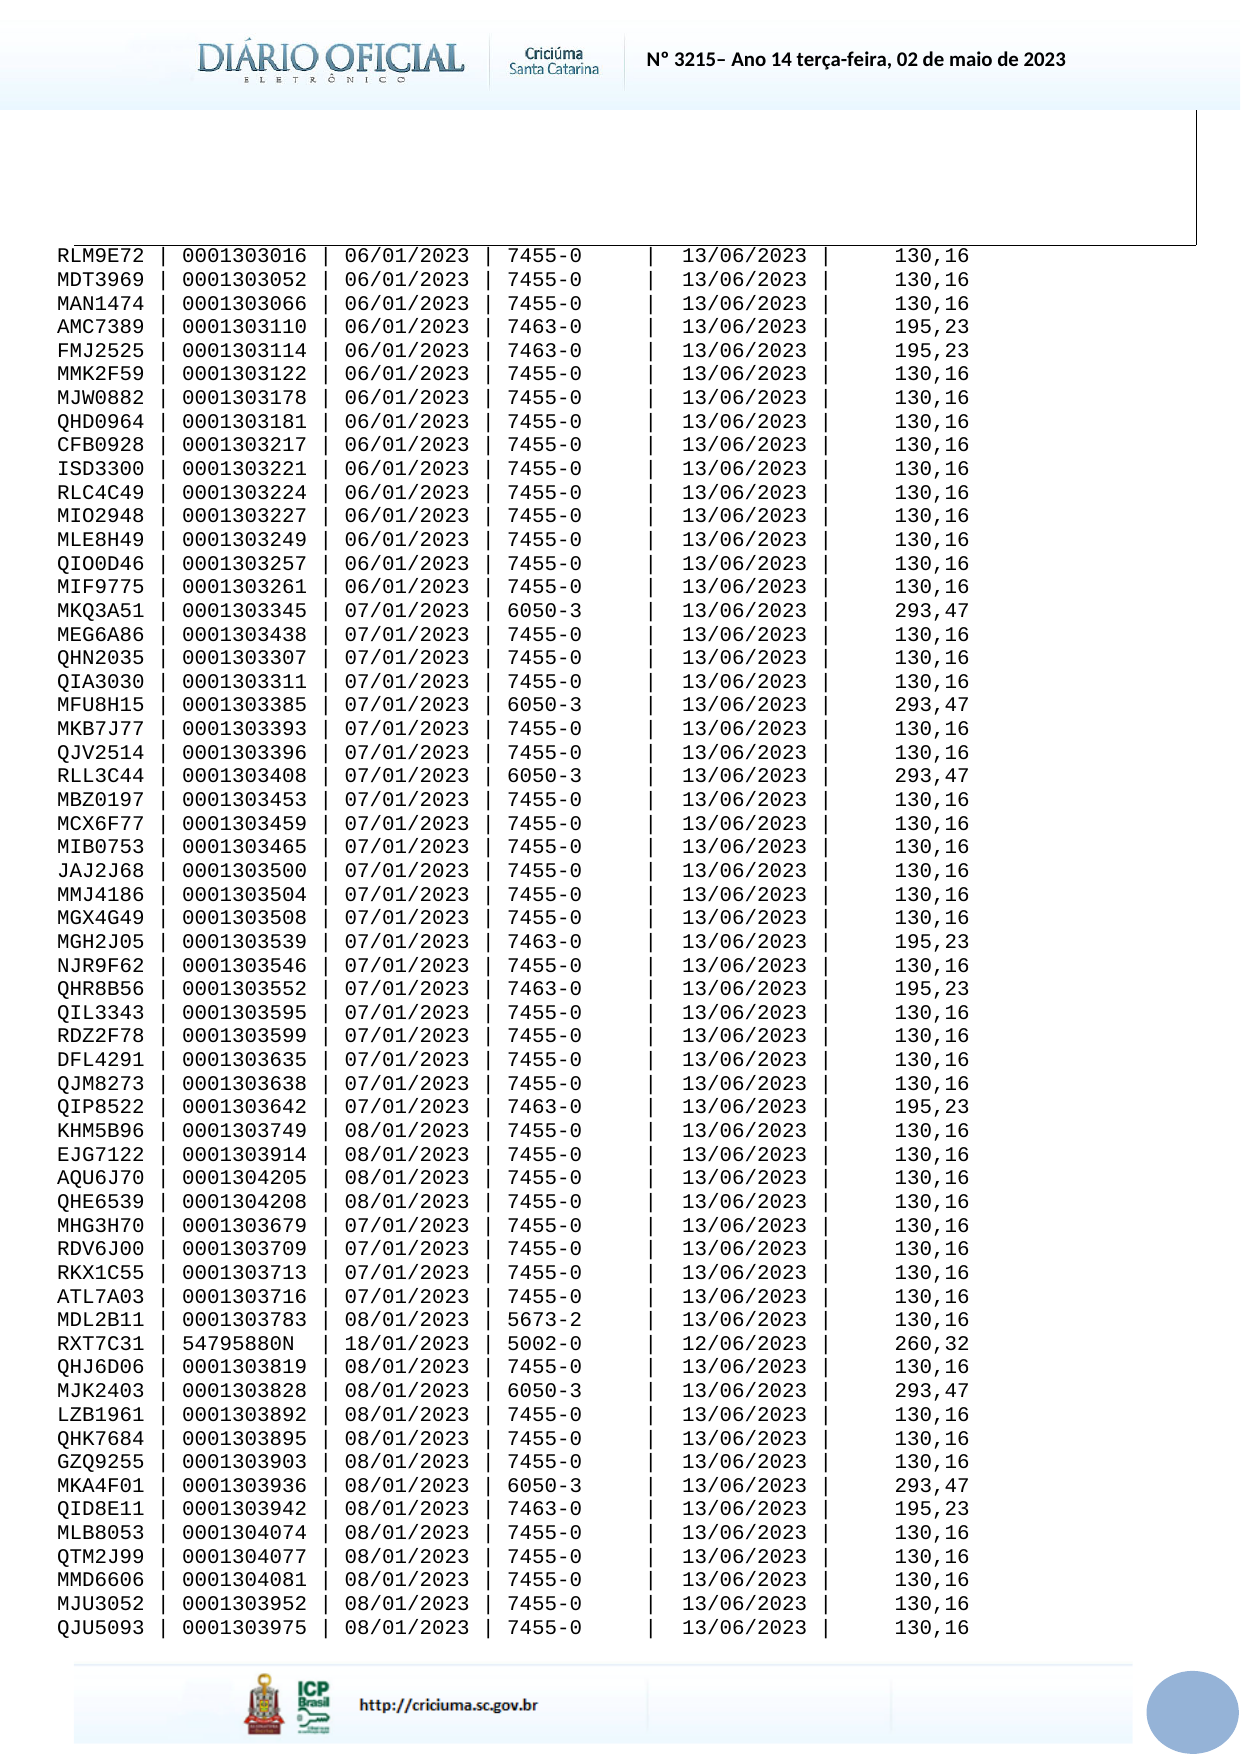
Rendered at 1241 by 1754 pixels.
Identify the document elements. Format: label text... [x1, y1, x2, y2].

text DFL4291 | 0001303635 | 07/01/2023 | 7455-0 | 13/06/2023 | 130,16 [44, 1049, 1196, 1073]
text MIO2948 | 0001303227 | 06/01/2023 | 7455-0 | 13/06/2023 | 130,16 [44, 505, 1196, 529]
text QIL3343 | 0001303595 | 07/01/2023 | 7455-0 | 13/06/2023 | 130,16 [44, 1002, 1196, 1026]
text MGX4G49 | 0001303508 | 07/01/2023 | 7455-0 | 13/06/2023 | 130,16 [44, 907, 1196, 931]
text MEG6A86 | 0001303438 | 07/01/2023 | 7455-0 | 13/06/2023 | 130,16 [44, 623, 1196, 647]
text MIB0753 | 0001303465 | 07/01/2023 | 7455-0 | 13/06/2023 | 130,16 [44, 836, 1196, 860]
text QID8E11 | 0001303942 | 08/01/2023 | 7463-0 | 13/06/2023 | 195,23 [44, 1498, 1196, 1522]
text NJR9F62 | 0001303546 | 07/01/2023 | 7455-0 | 13/06/2023 | 130,16 [44, 954, 1196, 978]
text LZB1961 | 0001303892 | 08/01/2023 | 7455-0 | 13/06/2023 | 130,16 [44, 1404, 1196, 1427]
text MIF9775 | 0001303261 | 06/01/2023 | 7455-0 | 13/06/2023 | 130,16 [44, 576, 1196, 600]
text MCX6F77 | 0001303459 | 07/01/2023 | 7455-0 | 13/06/2023 | 130,16 [44, 813, 1196, 836]
text AMC7389 | 0001303110 | 06/01/2023 | 7463-0 | 13/06/2023 | 195,23 [44, 316, 1196, 340]
text MLB8053 | 0001304074 | 08/01/2023 | 7455-0 | 13/06/2023 | 130,16 [44, 1522, 1196, 1546]
text CFB0928 | 0001303217 | 06/01/2023 | 7455-0 | 13/06/2023 | 130,16 [44, 434, 1196, 458]
text RDZ2F78 | 0001303599 | 07/01/2023 | 7455-0 | 13/06/2023 | 130,16 [44, 1026, 1196, 1049]
text RDV6J00 | 0001303709 | 07/01/2023 | 7455-0 | 13/06/2023 | 130,16 [44, 1238, 1196, 1262]
text QHR8B56 | 0001303552 | 07/01/2023 | 7463-0 | 13/06/2023 | 195,23 [44, 978, 1196, 1002]
text GZQ9255 | 0001303903 | 08/01/2023 | 7455-0 | 13/06/2023 | 130,16 [44, 1451, 1196, 1475]
text QHK7684 | 0001303895 | 08/01/2023 | 7455-0 | 13/06/2023 | 130,16 [44, 1427, 1196, 1451]
text MBZ0197 | 0001303453 | 07/01/2023 | 7455-0 | 13/06/2023 | 130,16 [44, 789, 1196, 813]
text RLM9E72 | 0001303016 | 06/01/2023 | 7455-0 | 13/06/2023 | 130,16 [44, 245, 1196, 269]
text RKX1C55 | 0001303713 | 07/01/2023 | 7455-0 | 13/06/2023 | 130,16 [44, 1262, 1196, 1286]
text MMJ4186 | 0001303504 | 07/01/2023 | 7455-0 | 13/06/2023 | 130,16 [44, 884, 1196, 907]
text QHE6539 | 0001304208 | 08/01/2023 | 7455-0 | 13/06/2023 | 130,16 [44, 1191, 1196, 1215]
text MFU8H15 | 0001303385 | 07/01/2023 | 6050-3 | 13/06/2023 | 293,47 [44, 694, 1196, 718]
text RLC4C49 | 0001303224 | 06/01/2023 | 7455-0 | 13/06/2023 | 130,16 [44, 482, 1196, 505]
text RXT7C31 | 54795880N | 18/01/2023 | 5002-0 | 12/06/2023 | 260,32 [44, 1333, 1196, 1357]
text QHD0964 | 0001303181 | 06/01/2023 | 7455-0 | 13/06/2023 | 130,16 [44, 411, 1196, 434]
text QTM2J99 | 0001304077 | 08/01/2023 | 7455-0 | 13/06/2023 | 130,16 [44, 1546, 1196, 1569]
text MGH2J05 | 0001303539 | 07/01/2023 | 7463-0 | 13/06/2023 | 195,23 [44, 931, 1196, 954]
text MLE8H49 | 0001303249 | 06/01/2023 | 7455-0 | 13/06/2023 | 130,16 [44, 529, 1196, 553]
text ISD3300 | 0001303221 | 06/01/2023 | 7455-0 | 13/06/2023 | 130,16 [44, 458, 1196, 482]
text MJU3052 | 0001303952 | 08/01/2023 | 7455-0 | 13/06/2023 | 130,16 [44, 1593, 1196, 1617]
text JAJ2J68 | 0001303500 | 07/01/2023 | 7455-0 | 13/06/2023 | 130,16 [44, 860, 1196, 884]
text MJW0882 | 0001303178 | 06/01/2023 | 7455-0 | 13/06/2023 | 130,16 [44, 387, 1196, 411]
text QJV2514 | 0001303396 | 07/01/2023 | 7455-0 | 13/06/2023 | 130,16 [44, 742, 1196, 765]
text QIP8522 | 0001303642 | 07/01/2023 | 7463-0 | 13/06/2023 | 195,23 [44, 1096, 1196, 1120]
text ATL7A03 | 0001303716 | 07/01/2023 | 7455-0 | 13/06/2023 | 130,16 [44, 1286, 1196, 1309]
text QIA3030 | 0001303311 | 07/01/2023 | 7455-0 | 13/06/2023 | 130,16 [44, 671, 1196, 694]
text QHN2035 | 0001303307 | 07/01/2023 | 7455-0 | 13/06/2023 | 130,16 [44, 647, 1196, 671]
text KHM5B96 | 0001303749 | 08/01/2023 | 7455-0 | 13/06/2023 | 130,16 [44, 1120, 1196, 1144]
text MKB7J77 | 0001303393 | 07/01/2023 | 7455-0 | 13/06/2023 | 130,16 [44, 718, 1196, 742]
text EJG7122 | 0001303914 | 08/01/2023 | 7455-0 | 13/06/2023 | 130,16 [44, 1144, 1196, 1167]
text QHJ6D06 | 0001303819 | 08/01/2023 | 7455-0 | 13/06/2023 | 130,16 [44, 1357, 1196, 1380]
text AQU6J70 | 0001304205 | 08/01/2023 | 7455-0 | 13/06/2023 | 130,16 [44, 1167, 1196, 1191]
text RLL3C44 | 0001303408 | 07/01/2023 | 6050-3 | 13/06/2023 | 293,47 [44, 765, 1196, 789]
text MJK2403 | 0001303828 | 08/01/2023 | 6050-3 | 13/06/2023 | 293,47 [44, 1380, 1196, 1404]
text FMJ2525 | 0001303114 | 06/01/2023 | 7463-0 | 13/06/2023 | 195,23 [44, 340, 1196, 363]
text MAN1474 | 0001303066 | 06/01/2023 | 7455-0 | 13/06/2023 | 130,16 [44, 292, 1196, 316]
text QJM8273 | 0001303638 | 07/01/2023 | 7455-0 | 13/06/2023 | 130,16 [44, 1073, 1196, 1096]
text MDT3969 | 0001303052 | 06/01/2023 | 7455-0 | 13/06/2023 | 130,16 [44, 269, 1196, 292]
text QIO0D46 | 0001303257 | 06/01/2023 | 7455-0 | 13/06/2023 | 130,16 [44, 553, 1196, 576]
text MHG3H70 | 0001303679 | 07/01/2023 | 7455-0 | 13/06/2023 | 130,16 [44, 1215, 1196, 1238]
text QJU5093 | 0001303975 | 08/01/2023 | 7455-0 | 13/06/2023 | 130,16 [44, 1617, 1196, 1640]
text MMD6606 | 0001304081 | 08/01/2023 | 7455-0 | 13/06/2023 | 130,16 [44, 1569, 1196, 1593]
text MKQ3A51 | 0001303345 | 07/01/2023 | 6050-3 | 13/06/2023 | 293,47 [44, 600, 1196, 623]
text MKA4F01 | 0001303936 | 08/01/2023 | 6050-3 | 13/06/2023 | 293,47 [44, 1475, 1196, 1498]
text MMK2F59 | 0001303122 | 06/01/2023 | 7455-0 | 13/06/2023 | 130,16 [44, 363, 1196, 387]
text MDL2B11 | 0001303783 | 08/01/2023 | 5673-2 | 13/06/2023 | 130,16 [44, 1309, 1196, 1333]
